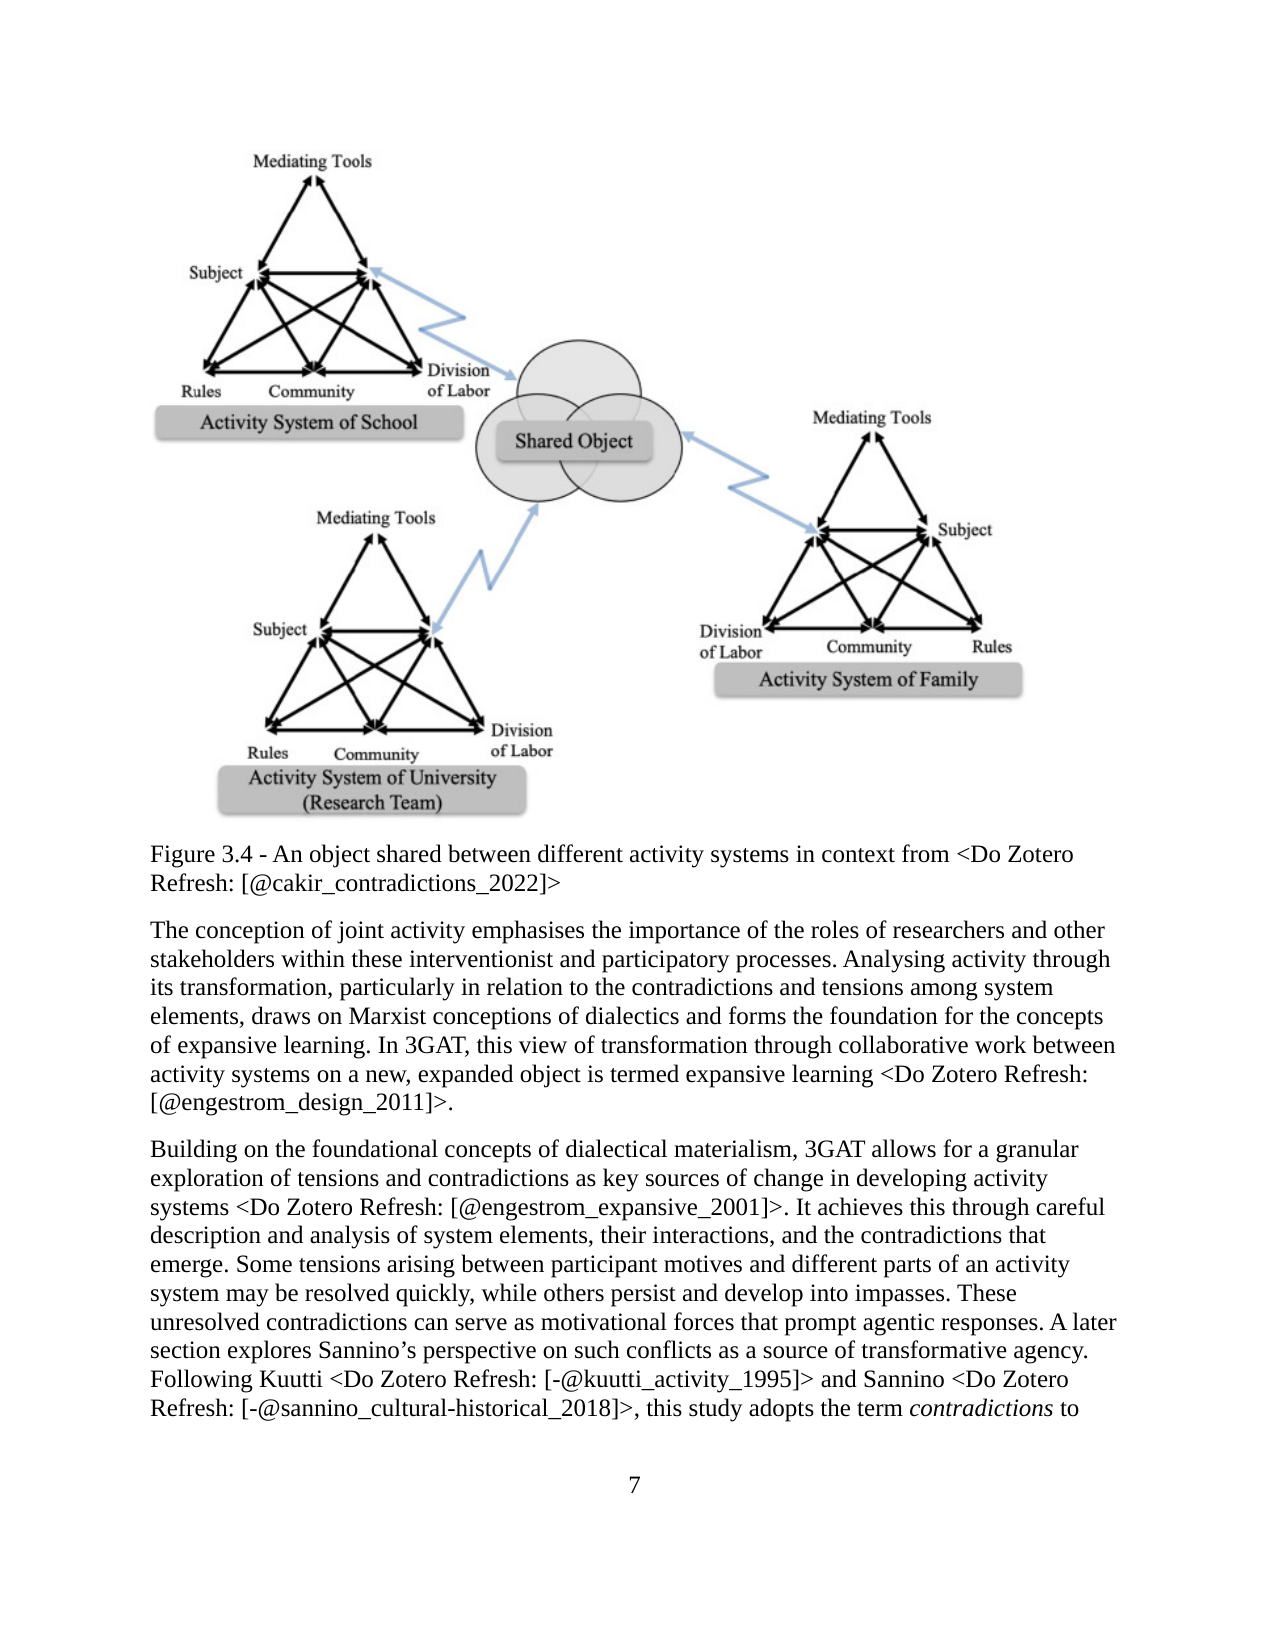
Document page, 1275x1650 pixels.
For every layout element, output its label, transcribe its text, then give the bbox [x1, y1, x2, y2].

text Building on the foundational concepts of dialectical materialism, 3GAT allows for a granular exploration of tensions and contradictions as key sources of change in developing activity systems <Do Zotero Refresh: [@engestrom_expansive_2001]>. It achieves this through careful description and analysis of system elements, their interactions, and the contradictions that emerge. Some tensions arising between participant motives and different parts of an activity system may be resolved quickly, while others persist and develop into impasses. These unresolved contradictions can serve as motivational forces that prompt agentic responses. A later section explores Sannino’s perspective on such conflicts as a source of transformative agency. Following Kuutti <Do Zotero Refresh: [-@kuutti_activity_1995]> and Sannino <Do Zotero Refresh: [-@sannino_cultural-historical_2018]>, this study adopts the term contradictions to [150, 1134, 1125, 1422]
text Figure 3.4 - An object shared between different activity systems in context from <Do Zotero Refresh: [@cakir_contradictions_2022]> [150, 839, 1125, 897]
picture [150, 150, 1028, 822]
text The conception of joint activity emphasises the importance of the roles of researchers and other stakeholders within these interventionist and participatory processes. Analysing activity through its transformation, particularly in relation to the contradictions and tensions among system elements, draws on Marxist conceptions of dialectics and forms the foundation for the concepts of expansive learning. In 3GAT, this view of transformation through collaborative work between activity systems on a new, expanded object is termed expansive learning <Do Zotero Refresh: [@engestrom_design_2011]>. [150, 915, 1125, 1116]
